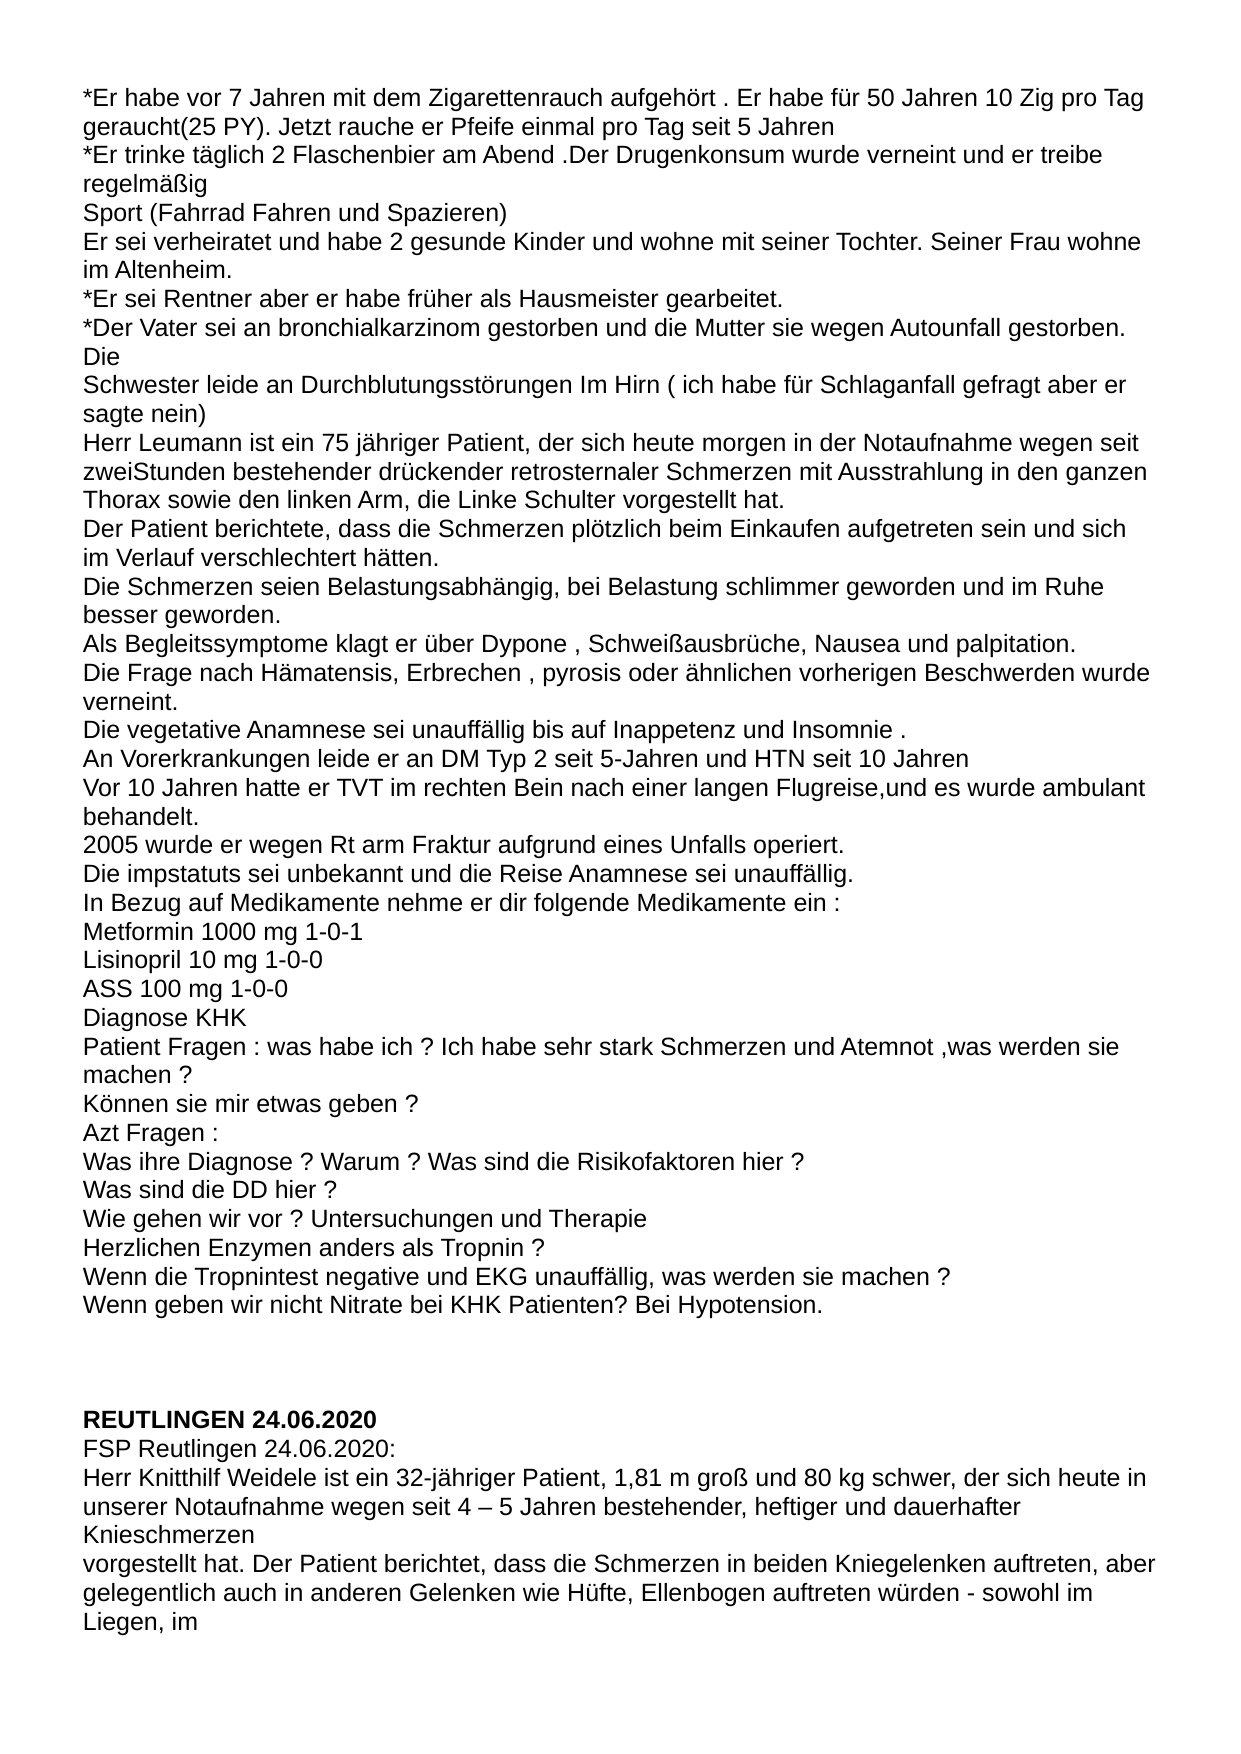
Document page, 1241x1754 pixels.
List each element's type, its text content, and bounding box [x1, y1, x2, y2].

text Herzlichen Enzymen anders als Tropnin ? [83, 1233, 1157, 1261]
text verneint. [83, 686, 1157, 715]
text *Er sei Rentner aber er habe früher als Hausmeister gearbeitet. [83, 284, 1157, 313]
text Was ihre Diagnose ? Warum ? Was sind die Risikofaktoren hier ? [83, 1146, 1157, 1175]
text Lisinopril 10 mg 1-0-0 [83, 945, 1157, 974]
text *Er habe vor 7 Jahren mit dem Zigarettenrauch aufgehört . Er habe für 50 Jahren 10 Zig pro Tag [83, 83, 1157, 111]
text Wenn geben wir nicht Nitrate bei KHK Patienten? Bei Hypotension. [83, 1290, 1157, 1319]
text Herr Leumann ist ein 75 jähriger Patient, der sich heute morgen in der Notaufnahme wegen seit zweiStunden bestehender drückender retrosternaler Schmerzen mit Ausstrahlung in den ganzen Thorax sowie den linken Arm, die Linke Schulter vorgestellt hat. [83, 428, 1157, 514]
text gelegentlich auch in anderen Gelenken wie Hüfte, Ellenbogen auftreten würden - sowohl im Liegen, im [83, 1578, 1157, 1635]
text Sport (Fahrrad Fahren und Spazieren) [83, 198, 1157, 226]
text Schwester leide an Durchblutungsstörungen Im Hirn ( ich habe für Schlaganfall gefragt aber er sagte nein) [83, 370, 1157, 428]
text In Bezug auf Medikamente nehme er dir folgende Medikamente ein : [83, 888, 1157, 916]
text Metformin 1000 mg 1-0-1 [83, 916, 1157, 945]
text Wie gehen wir vor ? Untersuchungen und Therapie [83, 1204, 1157, 1233]
text Die Schmerzen seien Belastungsabhängig, bei Belastung schlimmer geworden und im Ruhe besser geworden. [83, 571, 1157, 629]
text Patient Fragen : was habe ich ? Ich habe sehr stark Schmerzen und Atemnot ,was werden sie machen ? [83, 1031, 1157, 1089]
text Vor 10 Jahren hatte er TVT im rechten Bein nach einer langen Flugreise,und es wurde ambulant [83, 773, 1157, 801]
text Er sei verheiratet und habe 2 gesunde Kinder und wohne mit seiner Tochter. Seiner Frau wohne im Altenheim. [83, 226, 1157, 284]
text Diagnose KHK [83, 1003, 1157, 1031]
text *Er trinke täglich 2 Flaschenbier am Abend .Der Drugenkonsum wurde verneint und er treibe regelmäßig [83, 140, 1157, 198]
text Können sie mir etwas geben ? [83, 1089, 1157, 1118]
text Als Begleitssymptome klagt er über Dypone , Schweißausbrüche, Nausea und palpitation. [83, 629, 1157, 658]
text REUTLINGEN 24.06.2020 [83, 1405, 1157, 1434]
text behandelt. [83, 801, 1157, 830]
text Die impstatuts sei unbekannt und die Reise Anamnese sei unauffällig. [83, 859, 1157, 888]
text Azt Fragen : [83, 1118, 1157, 1146]
text vorgestellt hat. Der Patient berichtet, dass die Schmerzen in beiden Kniegelenken auftreten, aber [83, 1549, 1157, 1578]
text ASS 100 mg 1-0-0 [83, 974, 1157, 1003]
text Was sind die DD hier ? [83, 1175, 1157, 1204]
text Die Frage nach Hämatensis, Erbrechen , pyrosis oder ähnlichen vorherigen Beschwerden wurde [83, 658, 1157, 686]
text Die vegetative Anamnese sei unauffällig bis auf Inappetenz und Insomnie . [83, 715, 1157, 744]
text Herr Knitthilf Weidele ist ein 32-jähriger Patient, 1,81 m groß und 80 kg schwer, der sich heute in [83, 1463, 1157, 1491]
text 2005 wurde er wegen Rt arm Fraktur aufgrund eines Unfalls operiert. [83, 830, 1157, 859]
text FSP Reutlingen 24.06.2020: [83, 1434, 1157, 1463]
text Der Patient berichtete, dass die Schmerzen plötzlich beim Einkaufen aufgetreten sein und sich im Verlauf verschlechtert hätten. [83, 514, 1157, 571]
text An Vorerkrankungen leide er an DM Typ 2 seit 5-Jahren und HTN seit 10 Jahren [83, 744, 1157, 773]
text geraucht(25 PY). Jetzt rauche er Pfeife einmal pro Tag seit 5 Jahren [83, 111, 1157, 140]
text Wenn die Tropnintest negative und EKG unauffällig, was werden sie machen ? [83, 1261, 1157, 1290]
text unserer Notaufnahme wegen seit 4 – 5 Jahren bestehender, heftiger und dauerhafter Knieschmerzen [83, 1491, 1157, 1549]
text *Der Vater sei an bronchialkarzinom gestorben und die Mutter sie wegen Autounfall gestorben. Die [83, 313, 1157, 370]
